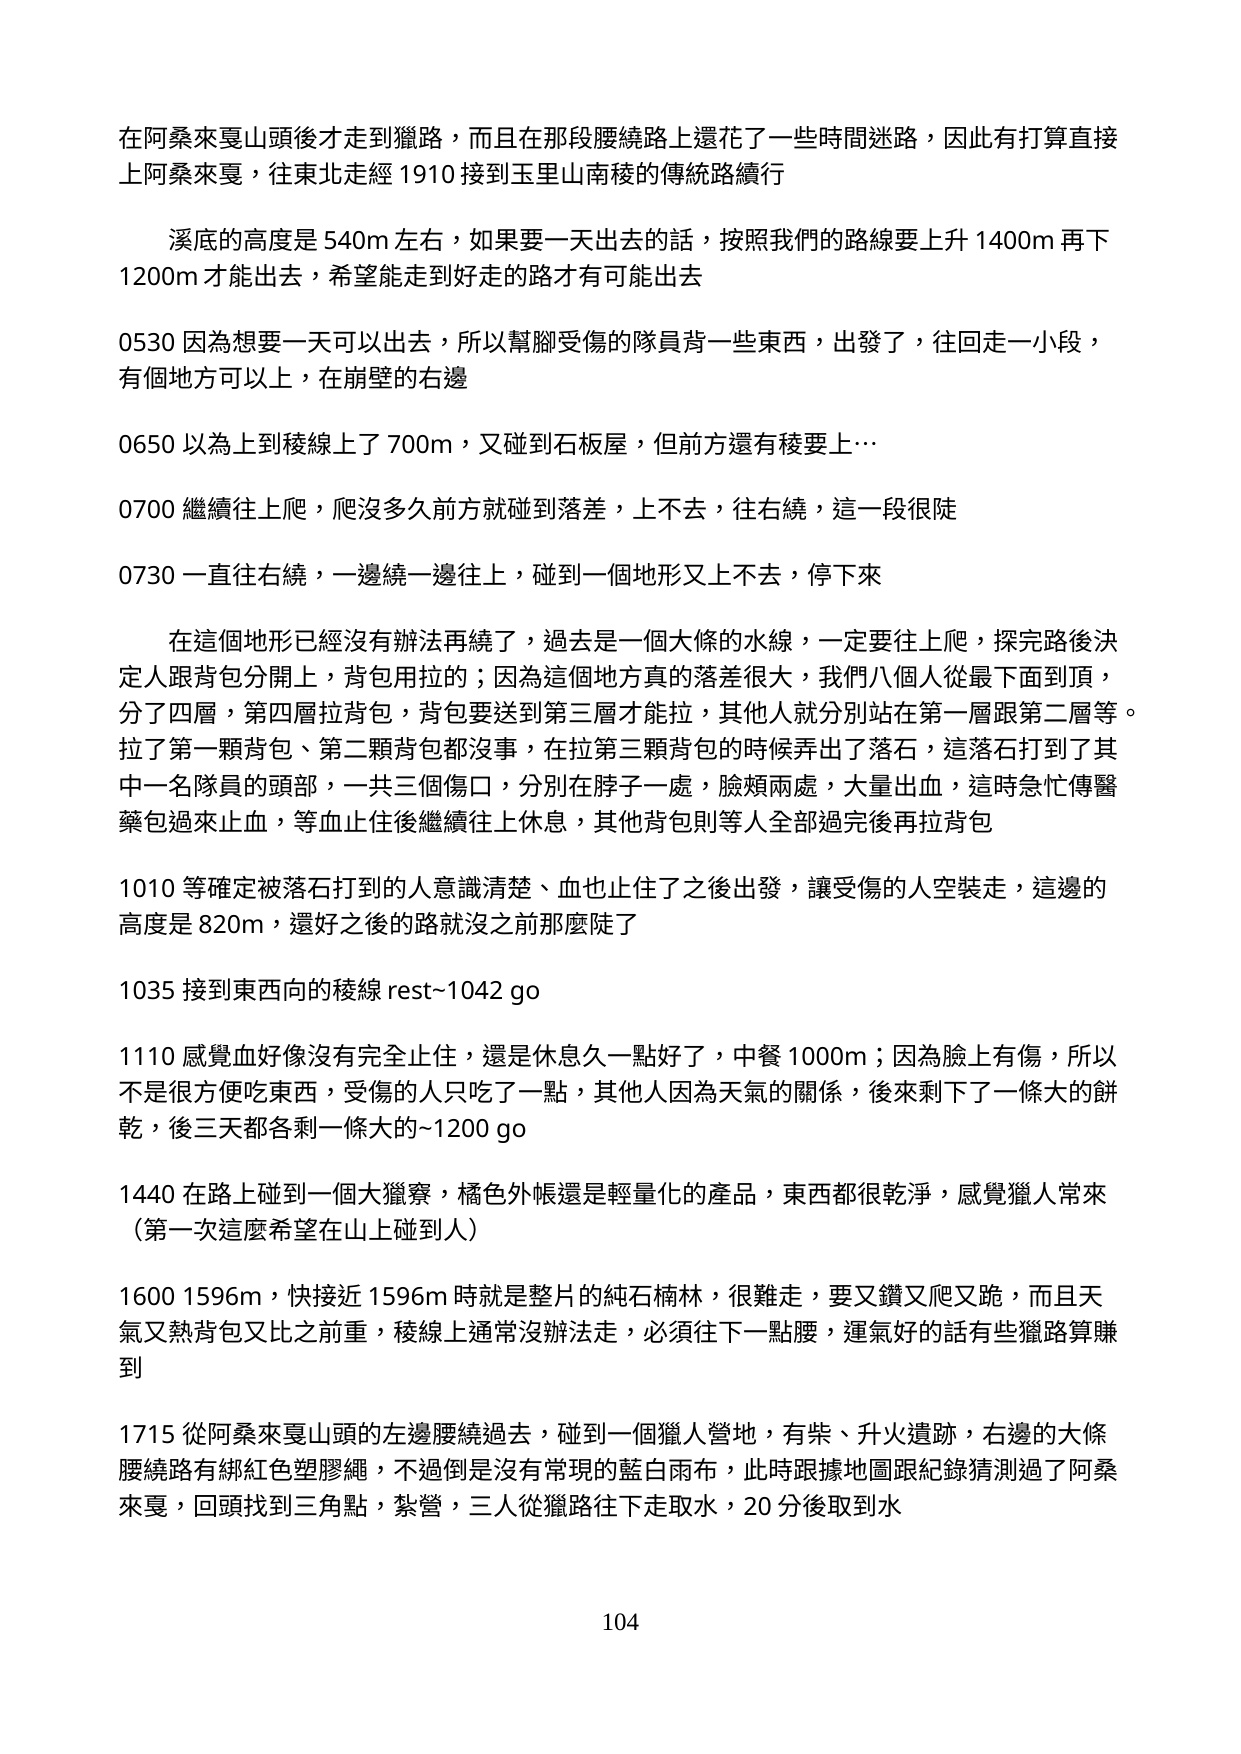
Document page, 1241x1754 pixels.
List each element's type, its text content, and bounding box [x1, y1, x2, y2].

text 1010 等確定被落石打到的人意識清楚、血也止住了之後出發，讓受傷的人空裝走，這邊的高度是820m，還好之後的路就沒之前那麼陡了 [118, 868, 1122, 941]
text 0730 一直往右繞，一邊繞一邊往上，碰到一個地形又上不去，停下來 [118, 556, 1122, 592]
text 1600 1596m，快接近1596m時就是整片的純石楠林，很難走，要又鑽又爬又跪，而且天氣又熱背包又比之前重，稜線上通常沒辦法走，必須往下一點腰，運氣好的話有些獵路算賺到 [118, 1276, 1122, 1385]
text 1110 感覺血好像沒有完全止住，還是休息久一點好了，中餐1000m；因為臉上有傷，所以不是很方便吃東西，受傷的人只吃了一點，其他人因為天氣的關係，後來剩下了一條大的餅乾，後三天都各剩一條大的~1200 go [118, 1036, 1122, 1145]
text 0650 以為上到稜線上了700m，又碰到石板屋，但前方還有稜要上… [118, 424, 1122, 460]
text 1715 從阿桑來戛山頭的左邊腰繞過去，碰到一個獵人營地，有柴、升火遺跡，右邊的大條腰繞路有綁紅色塑膠繩，不過倒是沒有常現的藍白雨布，此時跟據地圖跟紀錄猜測過了阿桑來戛，回頭找到三角點，紮營，三人從獵路往下走取水，20分後取到水 [118, 1414, 1122, 1523]
text 1035 接到東西向的稜線rest~1042 go [118, 970, 1122, 1006]
text 在阿桑來戛山頭後才走到獵路，而且在那段腰繞路上還花了一些時間迷路，因此有打算直接上阿桑來戛，往東北走經1910接到玉里山南稜的傳統路續行 [118, 118, 1122, 191]
text 在這個地形已經沒有辦法再繞了，過去是一個大條的水線，一定要往上爬，探完路後決定人跟背包分開上，背包用拉的；因為這個地方真的落差很大，我們八個人從最下面到頂，分了四層，第四層拉背包，背包要送到第三層才能拉，其他人就分別站在第一層跟第二層等。拉了第一顆背包、第二顆背包都沒事，在拉第三顆背包的時候弄出了落石，這落石打到了其中一名隊員的頭部，一共三個傷口，分別在脖子一處，臉頰兩處，大量出血，這時急忙傳醫藥包過來止血，等血止住後繼續往上休息，其他背包則等人全部過完後再拉背包 [118, 621, 1122, 839]
text 0700 繼續往上爬，爬沒多久前方就碰到落差，上不去，往右繞，這一段很陡 [118, 490, 1122, 526]
text 溪底的高度是540m左右，如果要一天出去的話，按照我們的路線要上升1400m再下1200m才能出去，希望能走到好走的路才有可能出去 [118, 220, 1122, 293]
text 0530 因為想要一天可以出去，所以幫腳受傷的隊員背一些東西，出發了，往回走一小段，有個地方可以上，在崩壁的右邊 [118, 322, 1122, 394]
text 1440 在路上碰到一個大獵竂，橘色外帳還是輕量化的產品，東西都很乾淨，感覺獵人常來（第一次這麼希望在山上碰到人） [118, 1174, 1122, 1247]
